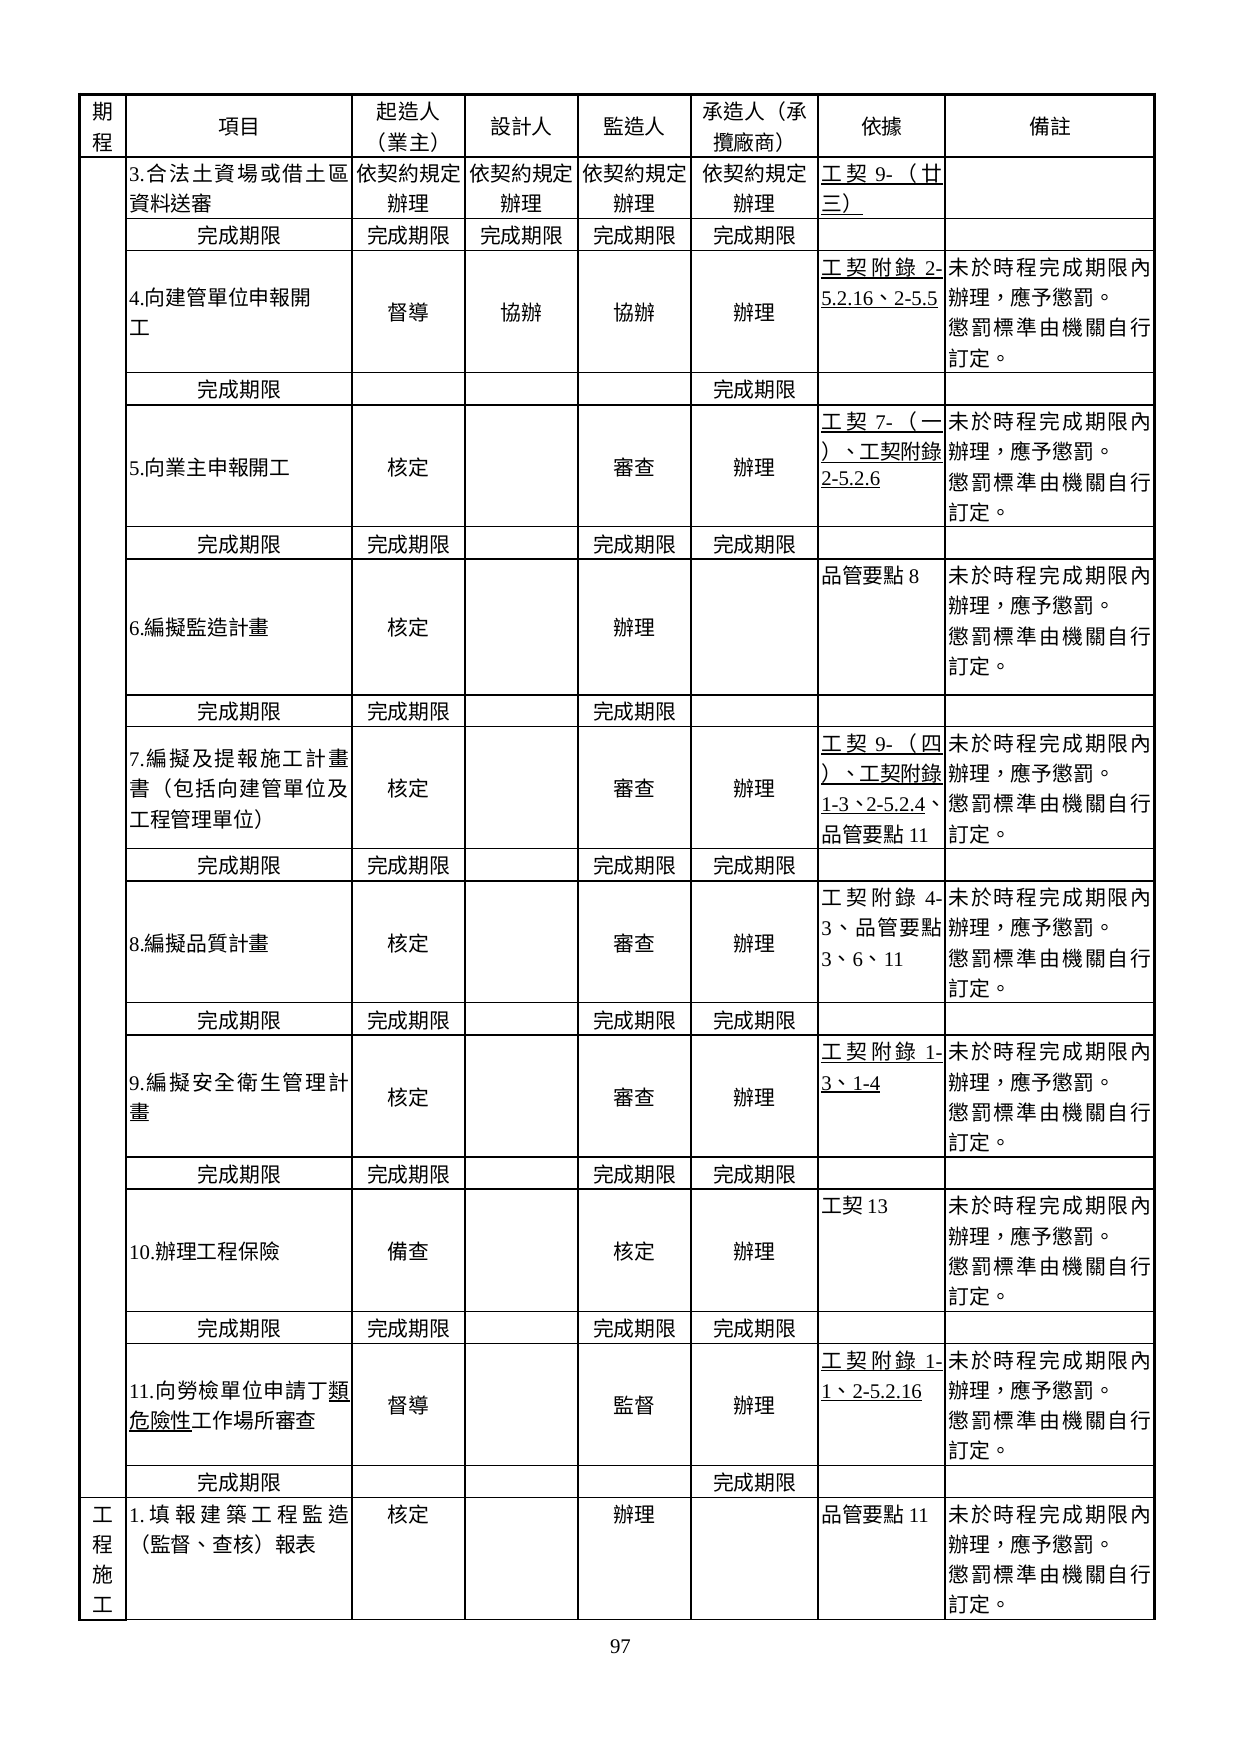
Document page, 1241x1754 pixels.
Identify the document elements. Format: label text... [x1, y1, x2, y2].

table_header 項目 [127, 96, 351, 156]
table_cell [946, 1312, 1153, 1342]
table_cell 核定 [353, 560, 464, 694]
table_cell 辦理 [692, 1190, 817, 1311]
table_cell [466, 1498, 577, 1619]
table_cell [692, 696, 817, 726]
table_cell 完成期限 [353, 849, 464, 880]
table_cell 核定 [353, 406, 464, 526]
table_cell 完成期限 [353, 1312, 464, 1342]
table_cell [353, 373, 464, 404]
table_cell 未於時程完成期限內辦理，應予懲罰。 懲罰標準由機關自行訂定。 [946, 1344, 1153, 1465]
table_cell 完成期限 [127, 1003, 351, 1034]
table_header 設計人 [466, 96, 577, 156]
table_cell 辦理 [579, 1498, 690, 1619]
table_cell [819, 696, 944, 726]
table_cell 完成期限 [579, 1312, 690, 1342]
table_cell 8.編擬品質計畫 [127, 882, 351, 1002]
table_cell 工契附錄4-3、品管要點3、6、11 [819, 882, 944, 1002]
table_cell 辦理 [692, 1036, 817, 1156]
table_cell 4.向建管單位申報開 工 [127, 251, 351, 372]
table_header 依據 [819, 96, 944, 156]
table_cell 工契7-（一）、工契附錄2-5.2.6 [819, 406, 944, 526]
table_cell 核定 [353, 1498, 464, 1619]
table_cell [946, 1158, 1153, 1188]
table_cell 完成期限 [579, 696, 690, 726]
table_cell [946, 1466, 1153, 1497]
table_cell 完成期限 [127, 1312, 351, 1342]
table_cell 3.合法土資場或借土區資料送審 [127, 158, 351, 218]
table_cell [819, 1158, 944, 1188]
table_cell 依契約規定辦理 [466, 158, 577, 218]
table_cell 備查 [353, 1190, 464, 1311]
table_cell 完成期限 [692, 849, 817, 880]
table_cell 完成期限 [579, 219, 690, 250]
table_cell 完成期限 [466, 219, 577, 250]
table_cell 品管要點8 [819, 560, 944, 694]
table_cell 完成期限 [127, 373, 351, 404]
table_cell 工契9-（廿三） [819, 158, 944, 218]
table_cell 工契13 [819, 1190, 944, 1311]
table_cell 完成期限 [127, 849, 351, 880]
table_cell 未於時程完成期限內辦理，應予懲罰。 懲罰標準由機關自行訂定。 [946, 1498, 1153, 1619]
table_cell 督導 [353, 251, 464, 372]
table_cell 完成期限 [353, 696, 464, 726]
table_cell 依契約規定辦理 [579, 158, 690, 218]
table_header 監造人 [579, 96, 690, 156]
table_cell 核定 [353, 727, 464, 848]
table_cell 依契約規定辦理 [692, 158, 817, 218]
table_cell [466, 1190, 577, 1311]
table_cell 5.向業主申報開工 [127, 406, 351, 526]
table_cell 品管要點11 [819, 1498, 944, 1619]
table_cell 9.編擬安全衛生管理計畫 [127, 1036, 351, 1156]
table_cell 完成期限 [579, 849, 690, 880]
table_cell 協辦 [466, 251, 577, 372]
table_cell [353, 1466, 464, 1497]
table_cell [466, 1344, 577, 1465]
table_cell [946, 219, 1153, 250]
table_cell 未於時程完成期限內辦理，應予懲罰。 懲罰標準由機關自行訂定。 [946, 251, 1153, 372]
table_cell [466, 527, 577, 558]
table_cell [819, 219, 944, 250]
table_cell 協辦 [579, 251, 690, 372]
table_cell 10.辦理工程保險 [127, 1190, 351, 1311]
table_cell 完成期限 [692, 1003, 817, 1034]
table_cell [466, 1312, 577, 1342]
table_cell 完成期限 [353, 1003, 464, 1034]
table_cell [819, 1466, 944, 1497]
table_cell 完成期限 [579, 1158, 690, 1188]
table_cell [946, 849, 1153, 880]
table_cell 完成期限 [127, 527, 351, 558]
table_cell 工程施工 [81, 1498, 125, 1619]
table_cell 完成期限 [127, 1466, 351, 1497]
table_cell 審查 [579, 1036, 690, 1156]
table_cell 工契附錄1-3、1-4 [819, 1036, 944, 1156]
table_cell 未於時程完成期限內辦理，應予懲罰。 懲罰標準由機關自行訂定。 [946, 882, 1153, 1002]
table_cell [466, 727, 577, 848]
table_cell 未於時程完成期限內辦理，應予懲罰。 懲罰標準由機關自行訂定。 [946, 1036, 1153, 1156]
table_cell 11.向勞檢單位申請丁類危險性工作場所審查 [127, 1344, 351, 1465]
table_cell 完成期限 [127, 219, 351, 250]
table_cell 完成期限 [127, 1158, 351, 1188]
table_cell 辦理 [692, 251, 817, 372]
table_cell 監督 [579, 1344, 690, 1465]
table_cell 完成期限 [579, 1003, 690, 1034]
table_cell 完成期限 [353, 1158, 464, 1188]
table_cell [466, 406, 577, 526]
table_cell [819, 849, 944, 880]
table_cell 核定 [353, 882, 464, 1002]
table_cell 工契9-（四）、工契附錄1-3、2-5.2.4、品管要點11 [819, 727, 944, 848]
table_cell 7.編擬及提報施工計畫書（包括向建管單位及工程管理單位） [127, 727, 351, 848]
table_cell [946, 373, 1153, 404]
table_cell [466, 1158, 577, 1188]
table_cell [946, 696, 1153, 726]
table_cell [579, 1466, 690, 1497]
table_cell 完成期限 [579, 527, 690, 558]
table_cell [579, 373, 690, 404]
table_header 起造人（業主） [353, 96, 464, 156]
table_cell 未於時程完成期限內辦理，應予懲罰。 懲罰標準由機關自行訂定。 [946, 406, 1153, 526]
table_cell 工契附錄2-5.2.16、2-5.5 [819, 251, 944, 372]
table_cell [466, 1003, 577, 1034]
table_cell 完成期限 [692, 373, 817, 404]
table_cell [819, 527, 944, 558]
table_cell 辦理 [579, 560, 690, 694]
table_cell 完成期限 [692, 1466, 817, 1497]
table_cell 辦理 [692, 406, 817, 526]
table_header 備註 [946, 96, 1153, 156]
table_cell 完成期限 [353, 219, 464, 250]
table_cell 審查 [579, 727, 690, 848]
table_cell 完成期限 [353, 527, 464, 558]
table_cell [466, 696, 577, 726]
table_cell [819, 1003, 944, 1034]
table_cell 6.編擬監造計畫 [127, 560, 351, 694]
table_cell 核定 [579, 1190, 690, 1311]
table_cell 依契約規定辦理 [353, 158, 464, 218]
table_cell 工契附錄1-1、2-5.2.16 [819, 1344, 944, 1465]
table_cell [466, 560, 577, 694]
table_cell 未於時程完成期限內辦理，應予懲罰。 懲罰標準由機關自行訂定。 [946, 727, 1153, 848]
table_cell 完成期限 [692, 219, 817, 250]
table_cell [692, 1498, 817, 1619]
table_cell [819, 1312, 944, 1342]
table_cell 辦理 [692, 1344, 817, 1465]
table_cell 完成期限 [692, 1158, 817, 1188]
table_cell [946, 158, 1153, 218]
table_cell [466, 1466, 577, 1497]
table_cell 辦理 [692, 727, 817, 848]
table_cell 審查 [579, 882, 690, 1002]
table_cell [819, 373, 944, 404]
table_cell 審查 [579, 406, 690, 526]
table_cell [946, 1003, 1153, 1034]
table_cell 完成期限 [692, 527, 817, 558]
table_cell [466, 849, 577, 880]
table_cell [946, 527, 1153, 558]
table_header 承造人（承攬廠商） [692, 96, 817, 156]
table_cell 完成期限 [127, 696, 351, 726]
table_cell [466, 882, 577, 1002]
table_cell 未於時程完成期限內辦理，應予懲罰。 懲罰標準由機關自行訂定。 [946, 560, 1153, 694]
table_cell 督導 [353, 1344, 464, 1465]
table_cell 完成期限 [692, 1312, 817, 1342]
table_cell 核定 [353, 1036, 464, 1156]
table_cell 1.填報建築工程監造（監督、查核）報表 [127, 1498, 351, 1619]
table_cell [466, 1036, 577, 1156]
table_cell 辦理 [692, 882, 817, 1002]
table_header 期程 [81, 96, 125, 156]
table_cell 未於時程完成期限內辦理，應予懲罰。 懲罰標準由機關自行訂定。 [946, 1190, 1153, 1311]
table_cell [692, 560, 817, 694]
table_cell [466, 373, 577, 404]
